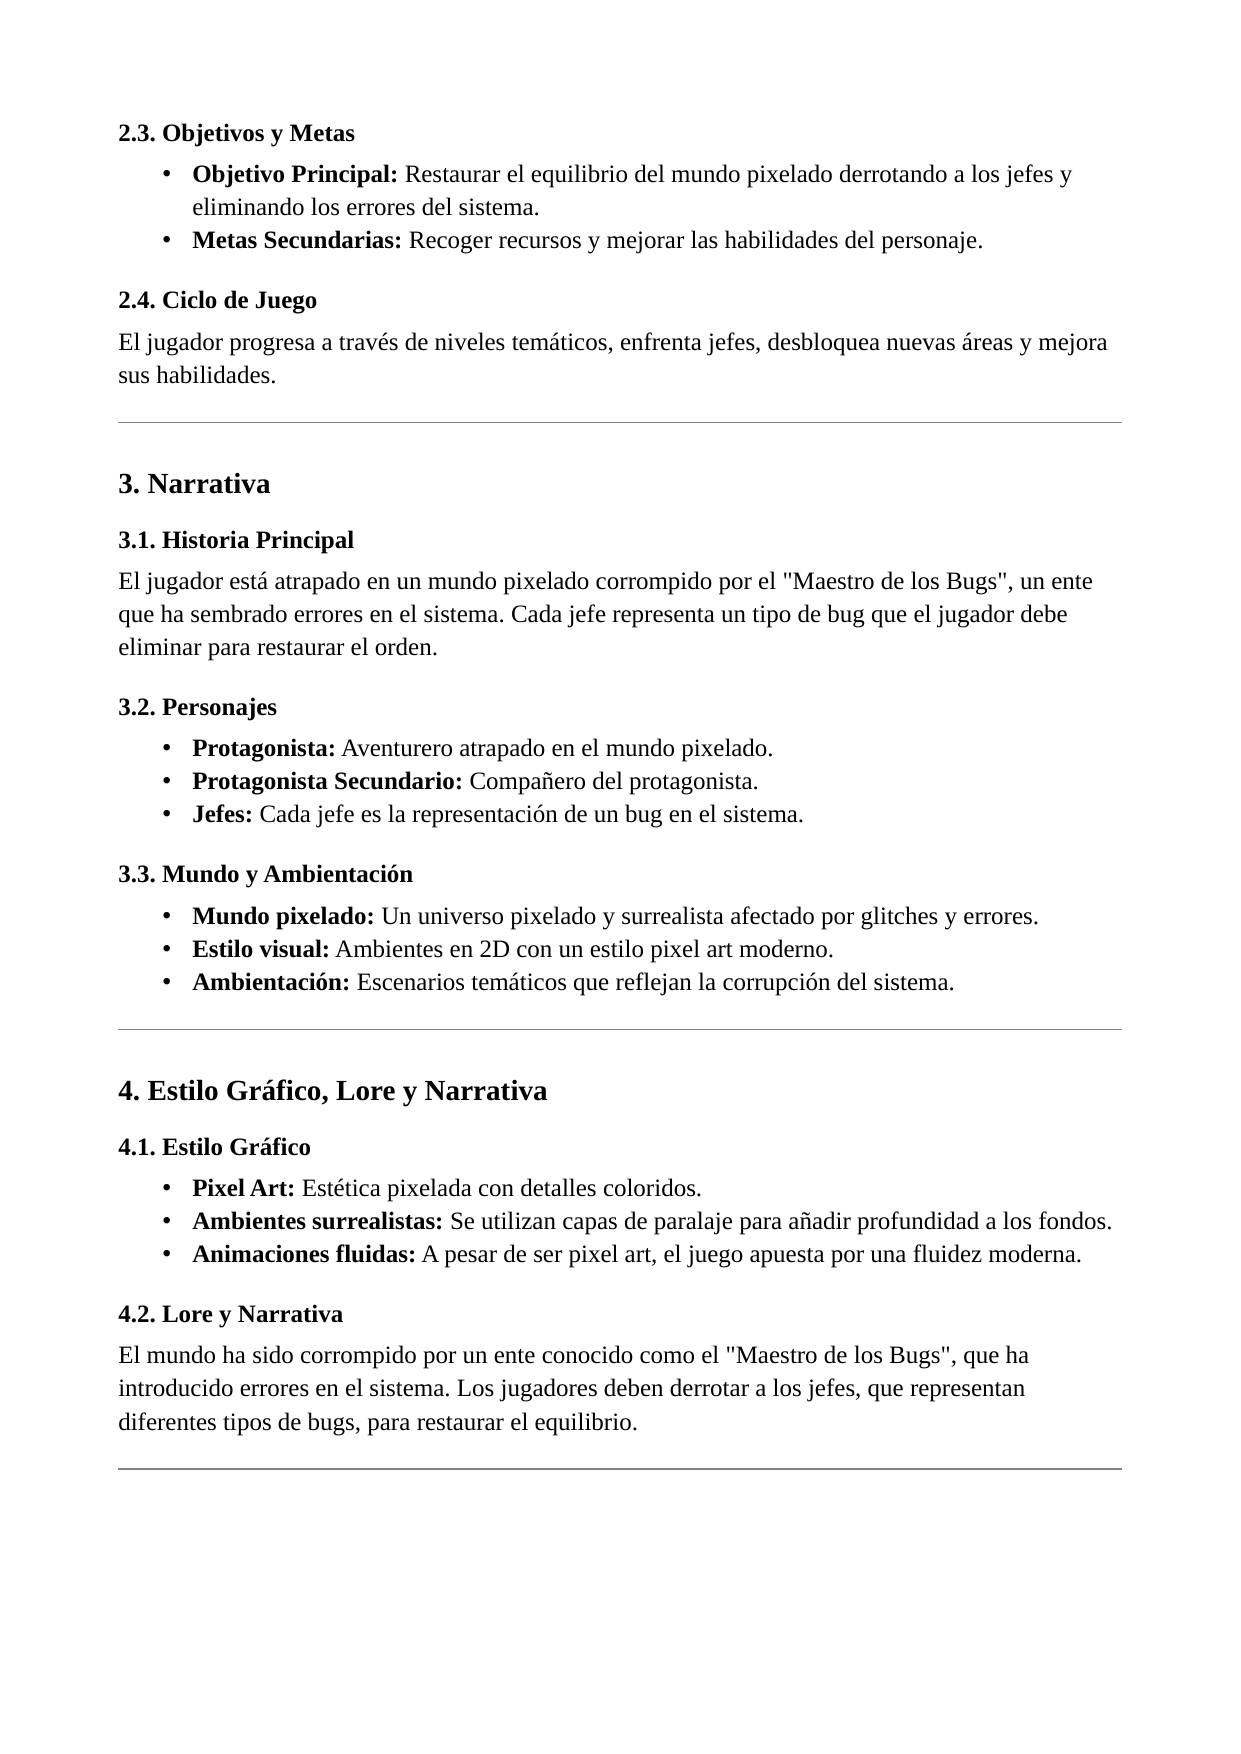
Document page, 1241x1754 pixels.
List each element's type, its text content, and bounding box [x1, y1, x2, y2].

list Metas Secundarias: Recoger recursos y mejorar las habilidades del personaje. [162, 225, 1122, 254]
list Ambientes surrealistas: Se utilizan capas de paralaje para añadir profundidad a los fondos. [162, 1206, 1122, 1235]
list Jefes: Cada jefe es la representación de un bug en el sistema. [162, 799, 1122, 828]
text El mundo ha sido corrompido por un ente conocido como el "Maestro de los Bugs", que ha introducido errores en el sistema. Los jugadores deben derrotar a los jefes, que representan diferentes tipos de bugs, para restaurar el equilibrio. [118, 1341, 1122, 1435]
subtitle 4.2. Lore y Narrativa [118, 1299, 1122, 1328]
subtitle 3.2. Personajes [118, 692, 1122, 721]
list Animaciones fluidas: A pesar de ser pixel art, el juego apuesta por una fluidez moderna. [162, 1239, 1122, 1268]
list Ambientación: Escenarios temáticos que reflejan la corrupción del sistema. [162, 967, 1122, 996]
list Protagonista: Aventurero atrapado en el mundo pixelado. [162, 733, 1122, 762]
subtitle 2.3. Objetivos y Metas [118, 118, 1122, 147]
subtitle 4.1. Estilo Gráfico [118, 1132, 1122, 1161]
subtitle 4. Estilo Gráfico, Lore y Narrativa [118, 1073, 1122, 1107]
subtitle 3.3. Mundo y Ambientación [118, 859, 1122, 888]
list Objetivo Principal: Restaurar el equilibrio del mundo pixelado derrotando a los jefes y eliminando los errores del sistema. [162, 159, 1122, 221]
subtitle 3.1. Historia Principal [118, 525, 1122, 553]
list Pixel Art: Estética pixelada con detalles coloridos. [162, 1173, 1122, 1202]
text El jugador está atrapado en un mundo pixelado corrompido por el "Maestro de los Bugs", un ente que ha sembrado errores en el sistema. Cada jefe representa un tipo de bug que el jugador debe eliminar para restaurar el orden. [118, 566, 1122, 661]
list Protagonista Secundario: Compañero del protagonista. [162, 766, 1122, 795]
list Mundo pixelado: Un universo pixelado y surrealista afectado por glitches y errores. [162, 901, 1122, 929]
subtitle 2.4. Ciclo de Juego [118, 286, 1122, 314]
subtitle 3. Narrativa [118, 466, 1122, 500]
list Estilo visual: Ambientes en 2D con un estilo pixel art moderno. [162, 934, 1122, 963]
text El jugador progresa a través de niveles temáticos, enfrenta jefes, desbloquea nuevas áreas y mejora sus habilidades. [118, 327, 1122, 388]
